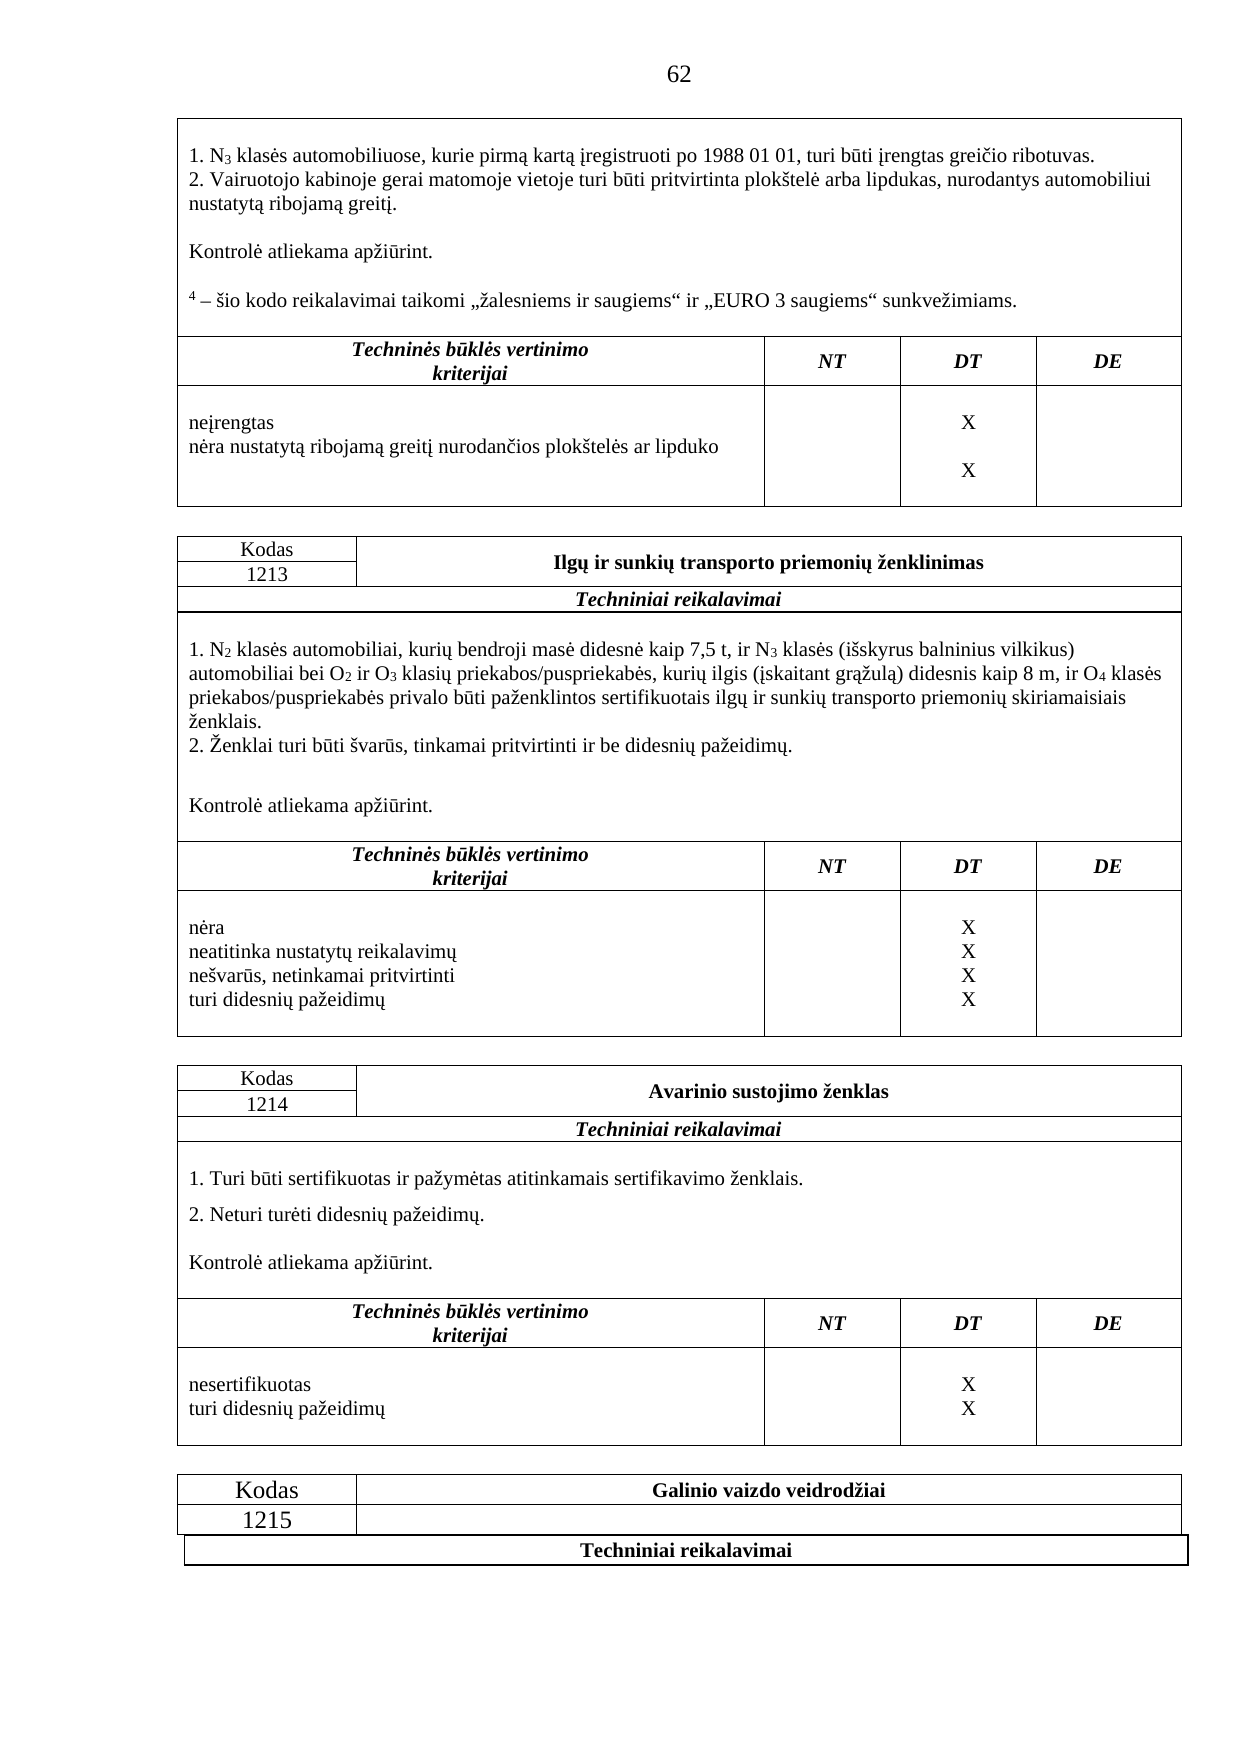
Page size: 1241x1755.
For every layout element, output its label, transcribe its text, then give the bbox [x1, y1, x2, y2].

table_cell [1037, 1348, 1181, 1444]
table_cell NT [765, 842, 900, 890]
table_cell 1. N2 klasės automobiliai, kurių bendroji masė didesnė kaip 7,5 t, ir N3 klasės (išskyrus balninius vilkikus) automobiliai bei O2 ir O3 klasių priekabos/puspriekabės, kurių ilgis (įskaitant grąžulą) didesnis kaip 8 m, ir O4 klasės priekabos/puspriekabės privalo būti paženklintos sertifikuotais ilgų ir sunkių transporto priemonių skiriamaisiais ženklais. 2. Ženklai turi būti švarūs, tinkamai pritvirtinti ir be didesnių pažeidimų. Kontrolė atliekama apžiūrint. [178, 613, 1181, 841]
table_cell NT [765, 1299, 900, 1347]
table_cell Techniniai reikalavimai [185, 1536, 1187, 1564]
table_cell DT [901, 1299, 1036, 1347]
table_cell [357, 1505, 1181, 1534]
table_cell DE [1037, 1299, 1181, 1347]
table_header Kodas [178, 537, 356, 561]
table_cell DT [901, 337, 1036, 385]
table_header Avarinio sustojimo ženklas [357, 1066, 1181, 1116]
table_cell [1037, 891, 1181, 1036]
table_cell Techninės būklės vertinimo kriterijai [178, 842, 764, 890]
table_cell 1213 [178, 562, 356, 586]
table_cell Techninės būklės vertinimo kriterijai [178, 1299, 764, 1347]
table_cell 1. N3 klasės automobiliuose, kurie pirmą kartą įregistruoti po 1988 01 01, turi būti įrengtas greičio ribotuvas. 2. Vairuotojo kabinoje gerai matomoje vietoje turi būti pritvirtinta plokštelė arba lipdukas, nurodantys automobiliui nustatytą ribojamą greitį. Kontrolė atliekama apžiūrint. 4 – šio kodo reikalavimai taikomi „žalesniems ir saugiems“ ir „EURO 3 saugiems“ sunkvežimiams. [178, 119, 1181, 336]
table_cell NT [765, 337, 900, 385]
table_header Galinio vaizdo veidrodžiai [357, 1475, 1181, 1504]
table_cell DE [1037, 842, 1181, 890]
table_header Ilgų ir sunkių transporto priemonių ženklinimas [357, 537, 1181, 586]
table_header [1182, 1474, 1188, 1504]
table_cell [765, 891, 900, 1036]
table_cell X X [901, 386, 1036, 506]
table_cell X X X X [901, 891, 1036, 1036]
table_header Kodas [178, 1066, 356, 1090]
table_cell 1214 [178, 1091, 356, 1116]
table_cell DE [1037, 337, 1181, 385]
table_cell 1215 [178, 1505, 356, 1534]
table_cell [765, 386, 900, 506]
table_cell Techniniai reikalavimai [178, 587, 1181, 611]
table_cell Techniniai reikalavimai [178, 1117, 1181, 1141]
table_cell [1182, 1504, 1188, 1534]
table_cell Techninės būklės vertinimo kriterijai [178, 337, 764, 385]
table_cell X X [901, 1348, 1036, 1444]
table_cell nesertifikuotas turi didesnių pažeidimų [178, 1348, 764, 1444]
table_cell DT [901, 842, 1036, 890]
table_cell neįrengtas nėra nustatytą ribojamą greitį nurodančios plokštelės ar lipduko [178, 386, 764, 506]
table_cell [1037, 386, 1181, 506]
table_header Kodas [178, 1475, 356, 1504]
table_cell [765, 1348, 900, 1444]
table_cell 1. Turi būti sertifikuotas ir pažymėtas atitinkamais sertifikavimo ženklais. 2. Neturi turėti didesnių pažeidimų. Kontrolė atliekama apžiūrint. [178, 1142, 1181, 1298]
table_cell nėra neatitinka nustatytų reikalavimų nešvarūs, netinkamai pritvirtinti turi didesnių pažeidimų [178, 891, 764, 1036]
